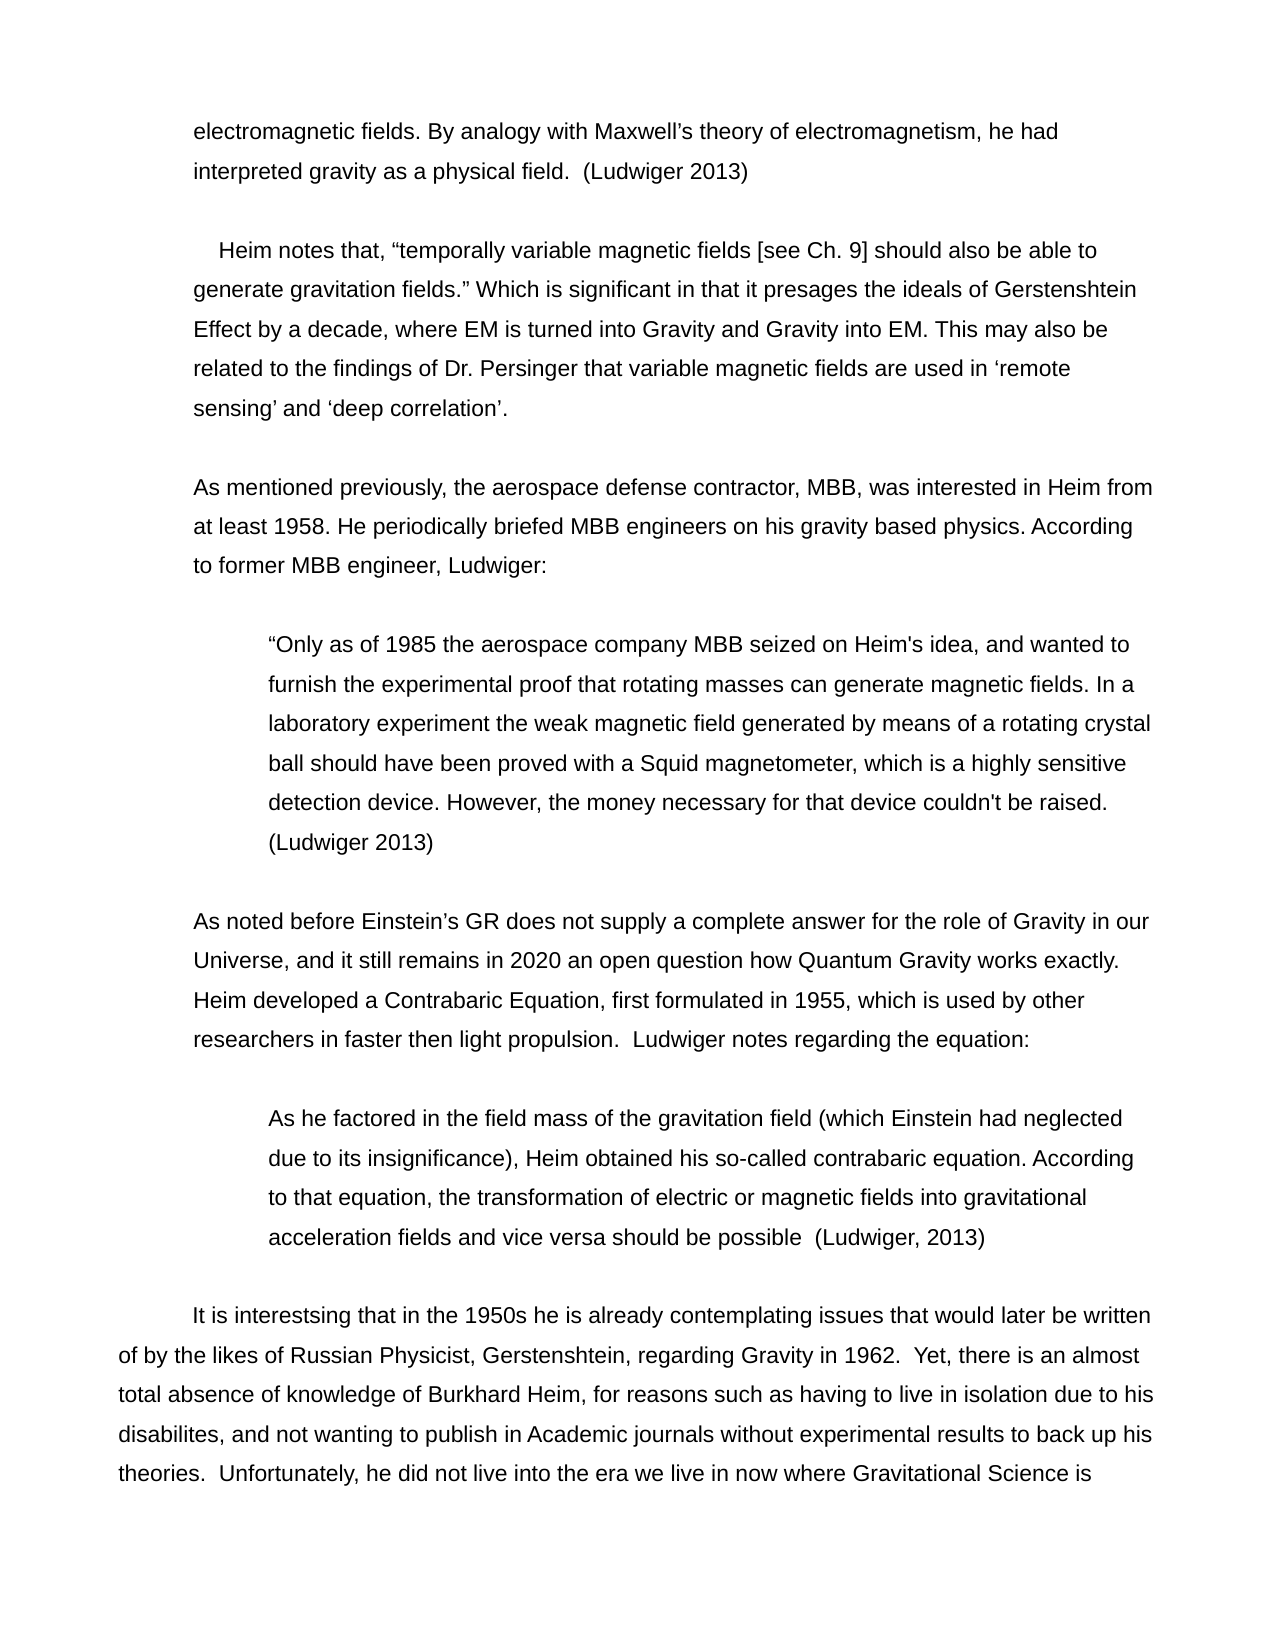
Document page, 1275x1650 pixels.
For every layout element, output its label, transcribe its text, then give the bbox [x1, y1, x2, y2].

text As noted before Einstein’s GR does not supply a complete answer for the role of Gravity in our Universe, and it still remains in 2020 an open question how Quantum Gravity works exactly. Heim developed a Contrabaric Equation, first formulated in 1955, which is used by other researchers in faster then light propulsion. Ludwiger notes regarding the equation: [193, 908, 1157, 1052]
text Heim notes that, “temporally variable magnetic fields [see Ch. 9] should also be able to generate gravitation fields.” Which is significant in that it presages the ideals of Gerstenshtein Effect by a decade, where EM is turned into Gravity and Gravity into EM. This may also be related to the findings of Dr. Persinger that variable magnetic fields are used in ‘remote sensing’ and ‘deep correlation’. [193, 237, 1157, 421]
text “Only as of 1985 the aerospace company MBB seized on Heim's idea, and wanted to furnish the experimental proof that rotating masses can generate magnetic fields. In a laboratory experiment the weak magnetic field generated by means of a rotating crystal ball should have been proved with a Squid magnetometer, which is a highly sensitive detection device. However, the money necessary for that device couldn't be raised. (Ludwiger 2013) [268, 631, 1157, 855]
text It is interestsing that in the 1950s he is already contemplating issues that would later be written of by the likes of Russian Physicist, Gerstenshtein, regarding Gravity in 1962. Yet, there is an almost total absence of knowledge of Burkhard Heim, for reasons such as having to live in isolation due to his disabilites, and not wanting to publish in Academic journals without experimental results to back up his theories. Unfortunately, he did not live into the era we live in now where Gravitational Science is [118, 1302, 1157, 1487]
text electromagnetic fields. By analogy with Maxwell’s theory of electromagnetism, he had interpreted gravity as a physical field. (Ludwiger 2013) [193, 118, 1157, 184]
text As mentioned previously, the aerospace defense contractor, MBB, was interested in Heim from at least 1958. He periodically briefed MBB engineers on his gravity based physics. According to former MBB engineer, Ludwiger: [193, 473, 1157, 579]
text As he factored in the field mass of the gravitation field (which Einstein had neglected due to its insignificance), Heim obtained his so-called contrabaric equation. According to that equation, the transformation of electric or magnetic fields into gravitational acceleration fields and vice versa should be possible (Ludwiger, 2013) [268, 1105, 1157, 1250]
